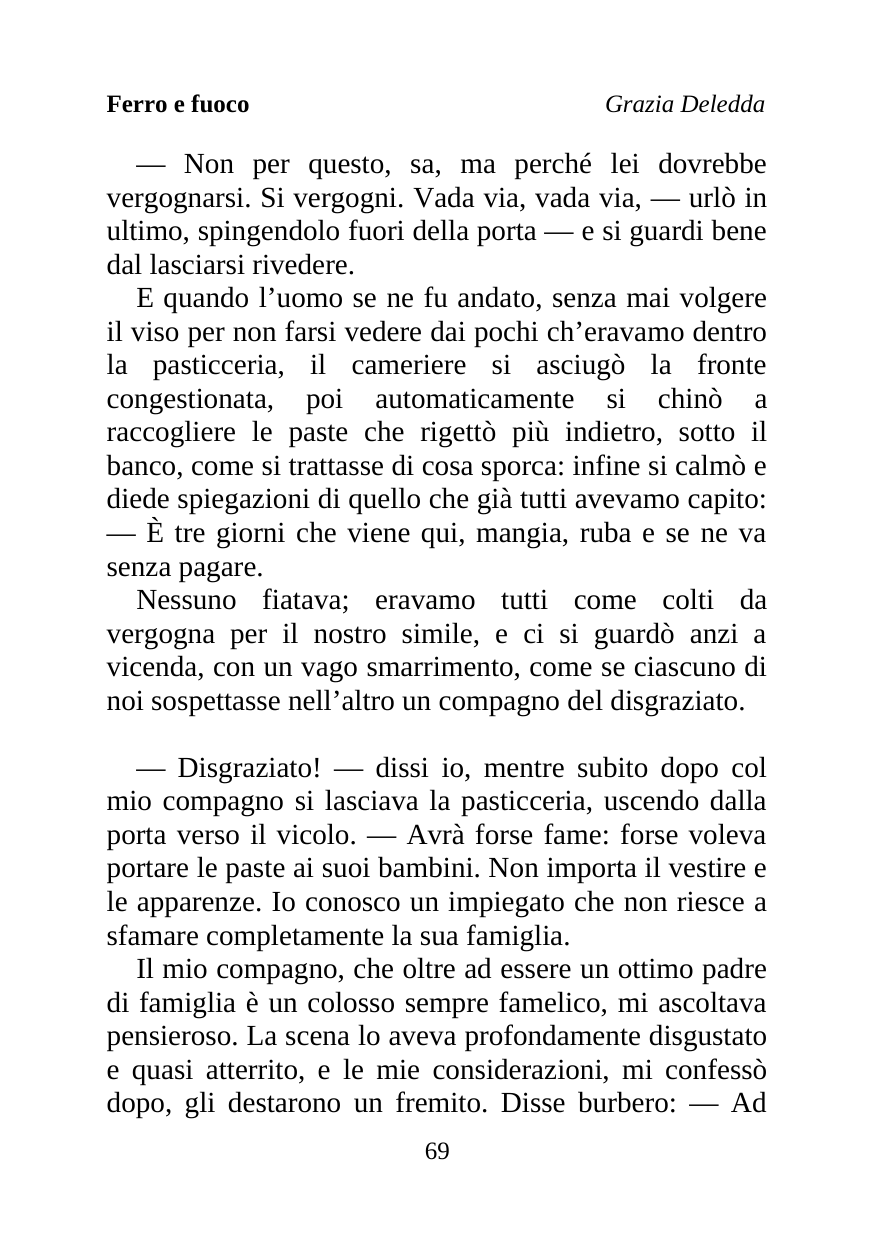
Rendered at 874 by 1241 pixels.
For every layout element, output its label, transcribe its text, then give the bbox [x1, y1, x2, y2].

text Il mio compagno, che oltre ad essere un ottimo padre di famiglia è un colosso sempre famelico, mi ascoltava pensieroso. La scena lo aveva profondamente disgustato e quasi atterrito, e le mie considerazioni, mi confessò dopo, gli destarono un fremito. Disse burbero: — Ad [106, 951, 768, 1119]
text Nessuno fiatava; eravamo tutti come colti da vergogna per il nostro simile, e ci si guardò anzi a vicenda, con un vago smarrimento, come se ciascuno di noi sospettasse nell’altro un compagno del disgraziato. [106, 582, 768, 716]
text E quando l’uomo se ne fu andato, senza mai volgere il viso per non farsi vedere dai pochi ch’eravamo dentro la pasticceria, il cameriere si asciugò la fronte congestionata, poi automaticamente si chinò a raccogliere le paste che rigettò più indietro, sotto il banco, come si trattasse di cosa sporca: infine si calmò e diede spiegazioni di quello che già tutti avevamo capito: — È tre giorni che viene qui, mangia, ruba e se ne va senza pagare. [106, 280, 768, 582]
text — Disgraziato! — dissi io, mentre subito dopo col mio compagno si lasciava la pasticceria, uscendo dalla porta verso il vicolo. — Avrà forse fame: forse voleva portare le paste ai suoi bambini. Non importa il vestire e le apparenze. Io conosco un impiegato che non riesce a sfamare completamente la sua famiglia. [106, 750, 768, 951]
text — Non per questo, sa, ma perché lei dovrebbe vergognarsi. Si vergogni. Vada via, vada via, — urlò in ultimo, spingendolo fuori della porta — e si guardi bene dal lasciarsi rivedere. [106, 146, 768, 280]
